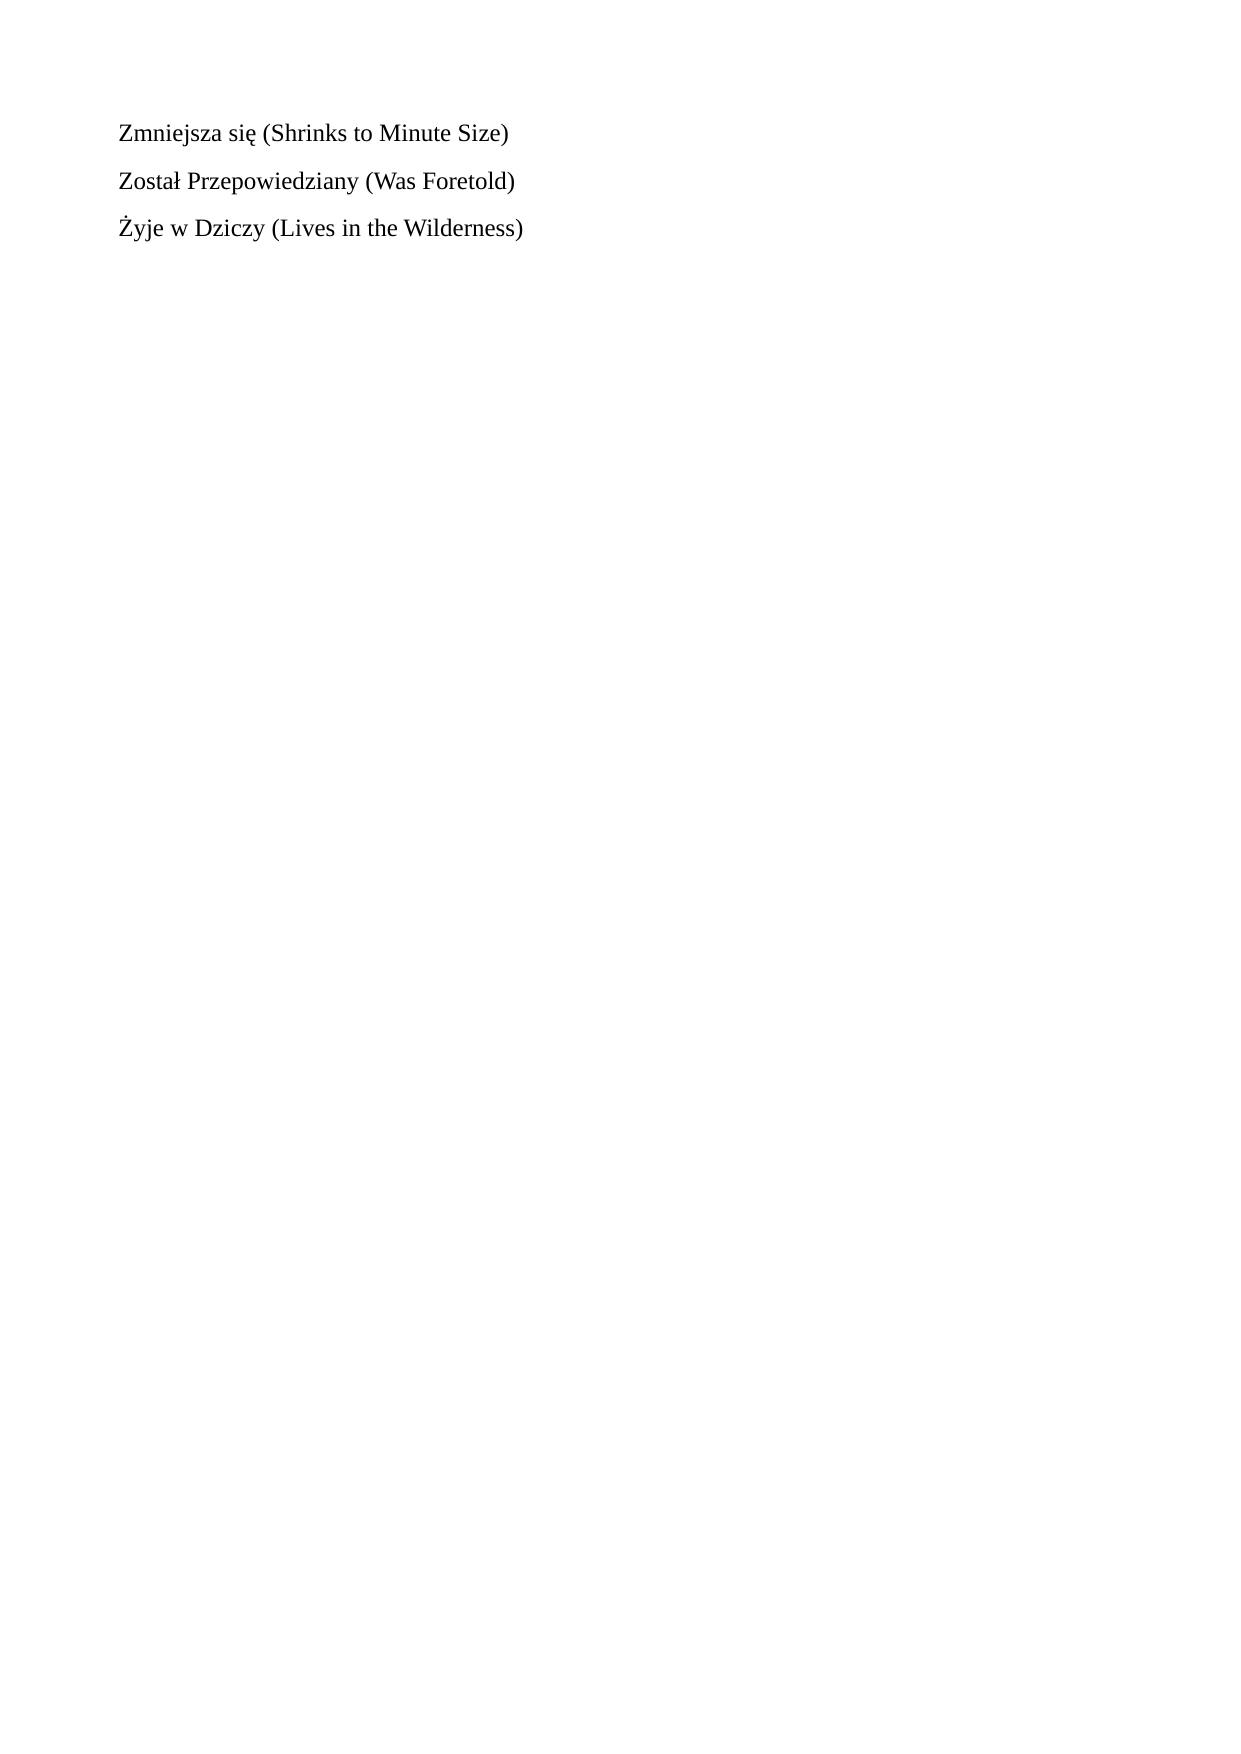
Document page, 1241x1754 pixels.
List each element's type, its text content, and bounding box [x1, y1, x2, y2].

text Zmniejsza się (Shrinks to Minute Size) [118, 118, 1122, 147]
text Został Przepowiedziany (Was Foretold) [118, 166, 1122, 194]
text Żyje w Dziczy (Lives in the Wilderness) [118, 213, 1122, 242]
